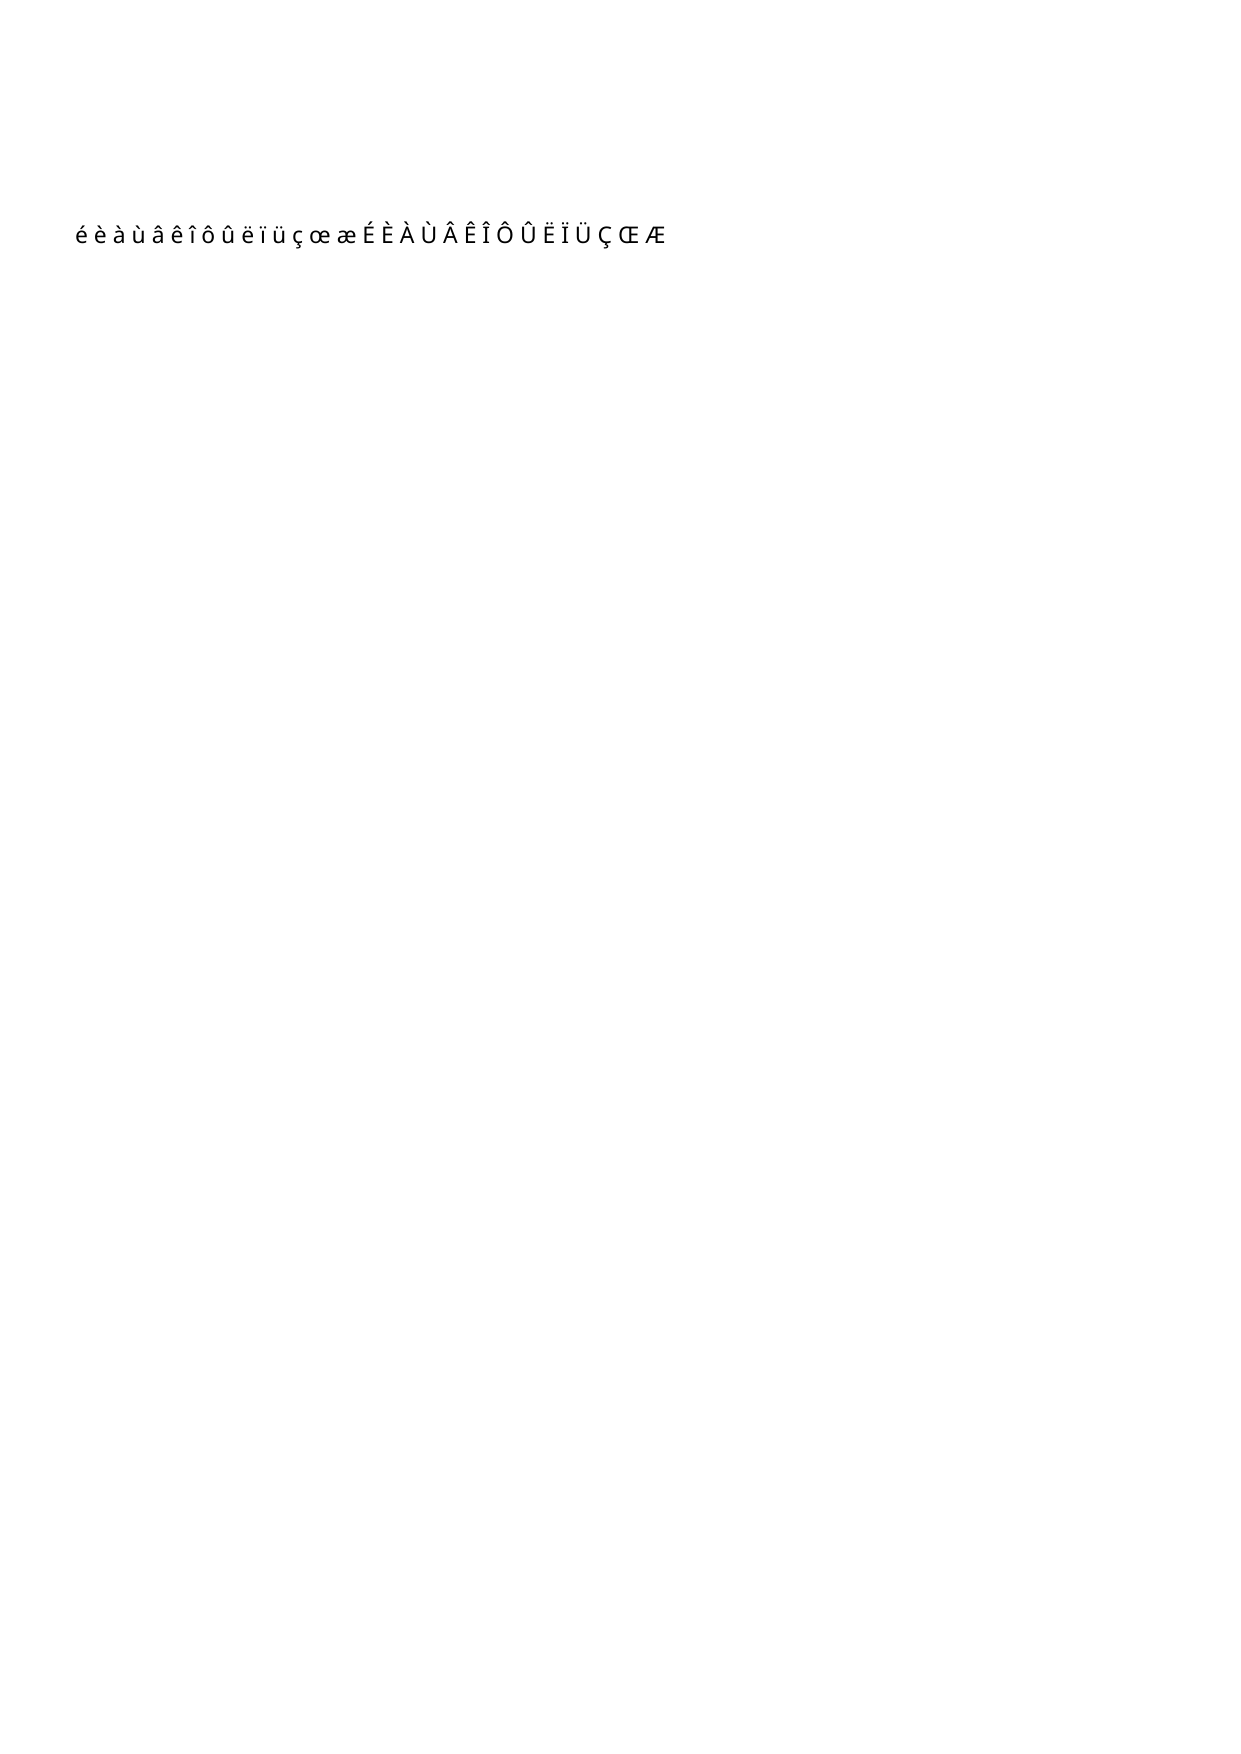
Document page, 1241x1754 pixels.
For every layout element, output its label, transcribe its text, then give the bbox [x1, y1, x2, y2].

text é è à ù â ê î ô û ë ï ü ç œ æ É È À Ù Â Ê Î Ô Û Ë Ï Ü Ç Œ Æ [75, 147, 1165, 250]
